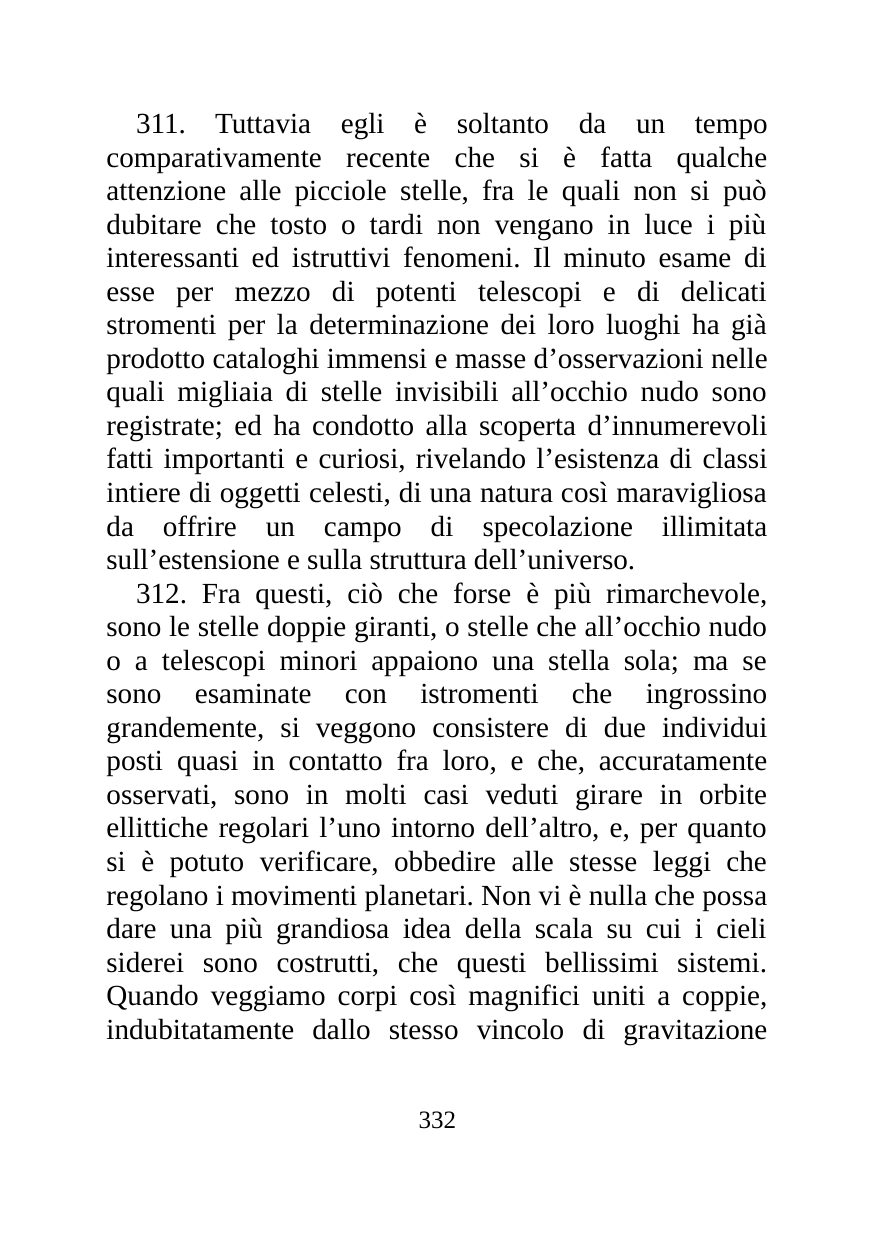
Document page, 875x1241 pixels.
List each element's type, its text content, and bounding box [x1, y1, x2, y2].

text 312. Fra questi, ciò che forse è più rimarchevole, sono le stelle doppie giranti, o stelle che all’occhio nudo o a telescopi minori appaiono una stella sola; ma se sono esaminate con istromenti che ingrossino grandemente, si veggono consistere di due individui posti quasi in contatto fra loro, e che, accuratamente osservati, sono in molti casi veduti girare in orbite ellittiche regolari l’uno intorno dell’altro, e, per quanto si è potuto verificare, obbedire alle stesse leggi che regolano i movimenti planetari. Non vi è nulla che possa dare una più grandiosa idea della scala su cui i cieli siderei sono costrutti, che questi bellissimi sistemi. Quando veggiamo corpi così magnifici uniti a coppie, indubitatamente dallo stesso vincolo di gravitazione [106, 576, 768, 1045]
text 311. Tuttavia egli è soltanto da un tempo comparativamente recente che si è fatta qualche attenzione alle picciole stelle, fra le quali non si può dubitare che tosto o tardi non vengano in luce i più interessanti ed istruttivi fenomeni. Il minuto esame di esse per mezzo di potenti telescopi e di delicati stromenti per la determinazione dei loro luoghi ha già prodotto cataloghi immensi e masse d’osservazioni nelle quali migliaia di stelle invisibili all’occhio nudo sono registrate; ed ha condotto alla scoperta d’innumerevoli fatti importanti e curiosi, rivelando l’esistenza di classi intiere di oggetti celesti, di una natura così maravigliosa da offrire un campo di specolazione illimitata sull’estensione e sulla struttura dell’universo. [106, 106, 768, 576]
